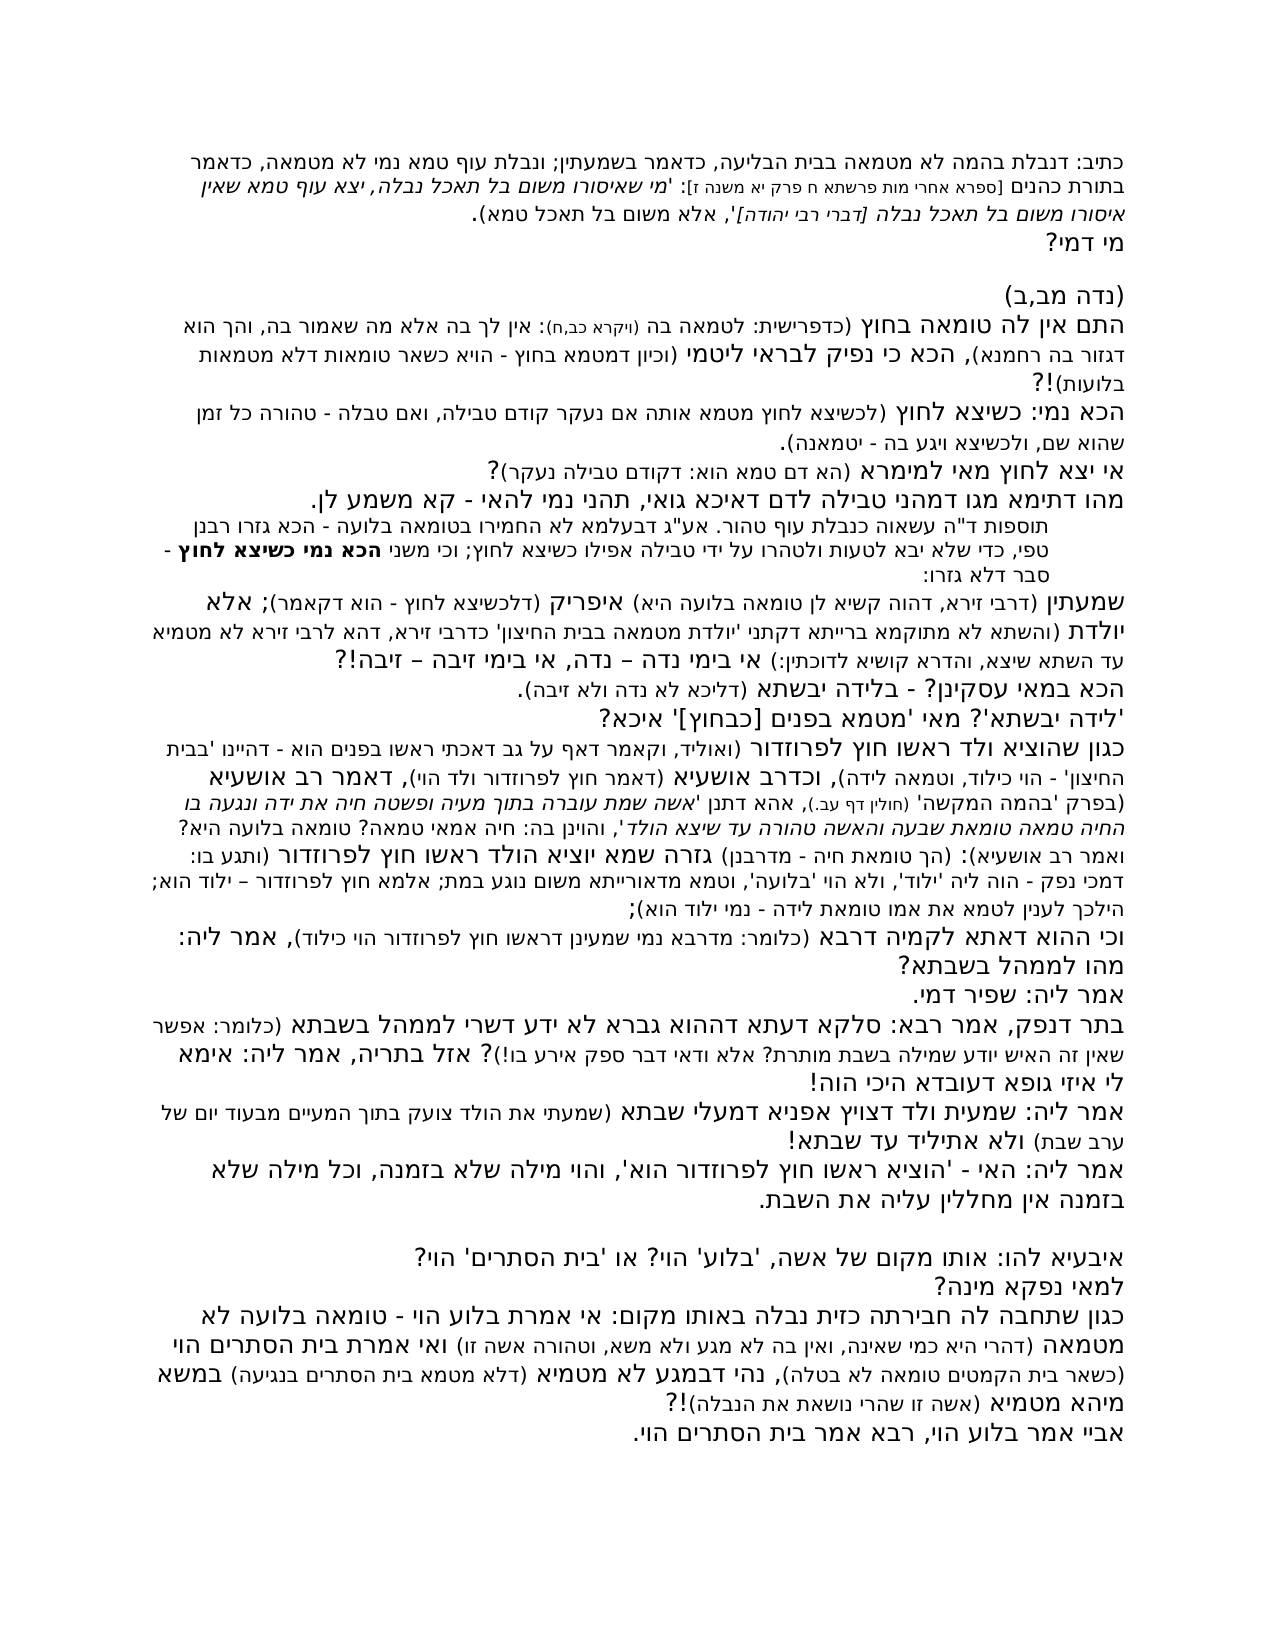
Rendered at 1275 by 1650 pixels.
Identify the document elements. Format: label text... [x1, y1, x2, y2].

text כתיב: דנבלת בהמה לא מטמאה בבית הבליעה, כדאמר בשמעתין; ונבלת עוף טמא נמי לא מטמאה, כדאמר בתורת כהנים [ספרא אחרי מות פרשתא ח פרק יא משנה ז]: 'מי שאיסורו משום בל תאכל נבלה, יצא עוף טמא שאין איסורו משום בל תאכל נבלה [דברי רבי יהודה]', אלא משום בל תאכל טמא). [150, 150, 1125, 228]
text מהו דתימא מגו דמהני טבילה לדם דאיכא גואי, תהני נמי להאי - קא משמע לן. [150, 485, 1125, 514]
text בתר דנפק, אמר רבא: סלקא דעתא דההוא גברא לא ידע דשרי לממהל בשבתא (כלומר: אפשר שאין זה האיש יודע שמילה בשבת מותרת? אלא ודאי דבר ספק אירע בו!)? אזל בתריה, אמר ליה: אימא לי איזי גופא דעובדא היכי הוה! [150, 1010, 1125, 1097]
text איבעיא להו: אותו מקום של אשה, 'בלוע' הוי? או 'בית הסתרים' הוי? [150, 1243, 1125, 1272]
text שמעתין (דרבי זירא, דהוה קשיא לן טומאה בלועה היא) איפריק (דלכשיצא לחוץ - הוא דקאמר); אלא יולדת (והשתא לא מתוקמא ברייתא דקתני 'יולדת מטמאה בבית החיצון' כדרבי זירא, דהא לרבי זירא לא מטמיא עד השתא שיצא, והדרא קושיא לדוכתין:) אי בימי נדה – נדה, אי בימי זיבה – זיבה!? [150, 587, 1125, 674]
text 'לידה יבשתא'? מאי 'מטמא בפנים [כבחוץ]' איכא? [150, 704, 1125, 733]
text הכא במאי עסקינן? - בלידה יבשתא (דליכא לא נדה ולא זיבה). [150, 674, 1125, 704]
text כגון שהוציא ולד ראשו חוץ לפרוזדור (ואוליד, וקאמר דאף על גב דאכתי ראשו בפנים הוא - דהיינו 'בבית החיצון' - הוי כילוד, וטמאה לידה), וכדרב אושעיא (דאמר חוץ לפרוזדור ולד הוי), דאמר רב אושעיא (בפרק 'בהמה המקשה' (חולין דף עב.), אהא דתנן 'אשה שמת עוברה בתוך מעיה ופשטה חיה את ידה ונגעה בו החיה טמאה טומאת שבעה והאשה טהורה עד שיצא הולד', והוינן בה: חיה אמאי טמאה? טומאה בלועה היא? ואמר רב אושעיא): (הך טומאת חיה - מדרבנן) גזרה שמא יוציא הולד ראשו חוץ לפרוזדור (ותגע בו: דמכי נפק - הוה ליה 'ילוד', ולא הוי 'בלועה', וטמא מדאורייתא משום נוגע במת; אלמא חוץ לפרוזדור – ילוד הוא; הילכך לענין לטמא את אמו טומאת לידה - נמי ילוד הוא); [150, 733, 1125, 922]
text כגון שתחבה לה חבירתה כזית נבלה באותו מקום: אי אמרת בלוע הוי - טומאה בלועה לא מטמאה (דהרי היא כמי שאינה, ואין בה לא מגע ולא משא, וטהורה אשה זו) ואי אמרת בית הסתרים הוי (כשאר בית הקמטים טומאה לא בטלה), נהי דבמגע לא מטמיא (דלא מטמא בית הסתרים בנגיעה) במשא מיהא מטמיא (אשה זו שהרי נושאת את הנבלה)!? [150, 1301, 1125, 1418]
text אי יצא לחוץ מאי למימרא (הא דם טמא הוא: דקודם טבילה נעקר)? [150, 456, 1125, 485]
text וכי ההוא דאתא לקמיה דרבא (כלומר: מדרבא נמי שמעינן דראשו חוץ לפרוזדור הוי כילוד), אמר ליה: מהו לממהל בשבתא? [150, 922, 1125, 981]
text למאי נפקא מינה? [150, 1272, 1125, 1301]
text מי דמי? [150, 228, 1125, 257]
text (נדה מב,ב) [150, 281, 1125, 310]
text הכא נמי: כשיצא לחוץ (לכשיצא לחוץ מטמא אותה אם נעקר קודם טבילה, ואם טבלה - טהורה כל זמן שהוא שם, ולכשיצא ויגע בה - יטמאנה). [150, 398, 1125, 456]
text תוספות ד"ה עשאוה כנבלת עוף טהור. אע"ג דבעלמא לא החמירו בטומאה בלועה - הכא גזרו רבנן טפי, כדי שלא יבא לטעות ולטהרו על ידי טבילה אפילו כשיצא לחוץ; וכי משני הכא נמי כשיצא לחוץ - סבר דלא גזרו: [150, 514, 1050, 587]
text אמר ליה: שפיר דמי. [150, 981, 1125, 1010]
text אמר ליה: שמעית ולד דצויץ אפניא דמעלי שבתא (שמעתי את הולד צועק בתוך המעיים מבעוד יום של ערב שבת) ולא אתיליד עד שבתא! [150, 1097, 1125, 1156]
text התם אין לה טומאה בחוץ (כדפרישית: לטמאה בה (ויקרא כב,ח): אין לך בה אלא מה שאמור בה, והך הוא דגזור בה רחמנא), הכא כי נפיק לבראי ליטמי (וכיון דמטמא בחוץ - הויא כשאר טומאות דלא מטמאות בלועות)!? [150, 310, 1125, 398]
text אמר ליה: האי - 'הוציא ראשו חוץ לפרוזדור הוא', והוי מילה שלא בזמנה, וכל מילה שלא בזמנה אין מחללין עליה את השבת. [150, 1156, 1125, 1214]
text אביי אמר בלוע הוי, רבא אמר בית הסתרים הוי. [150, 1418, 1125, 1447]
